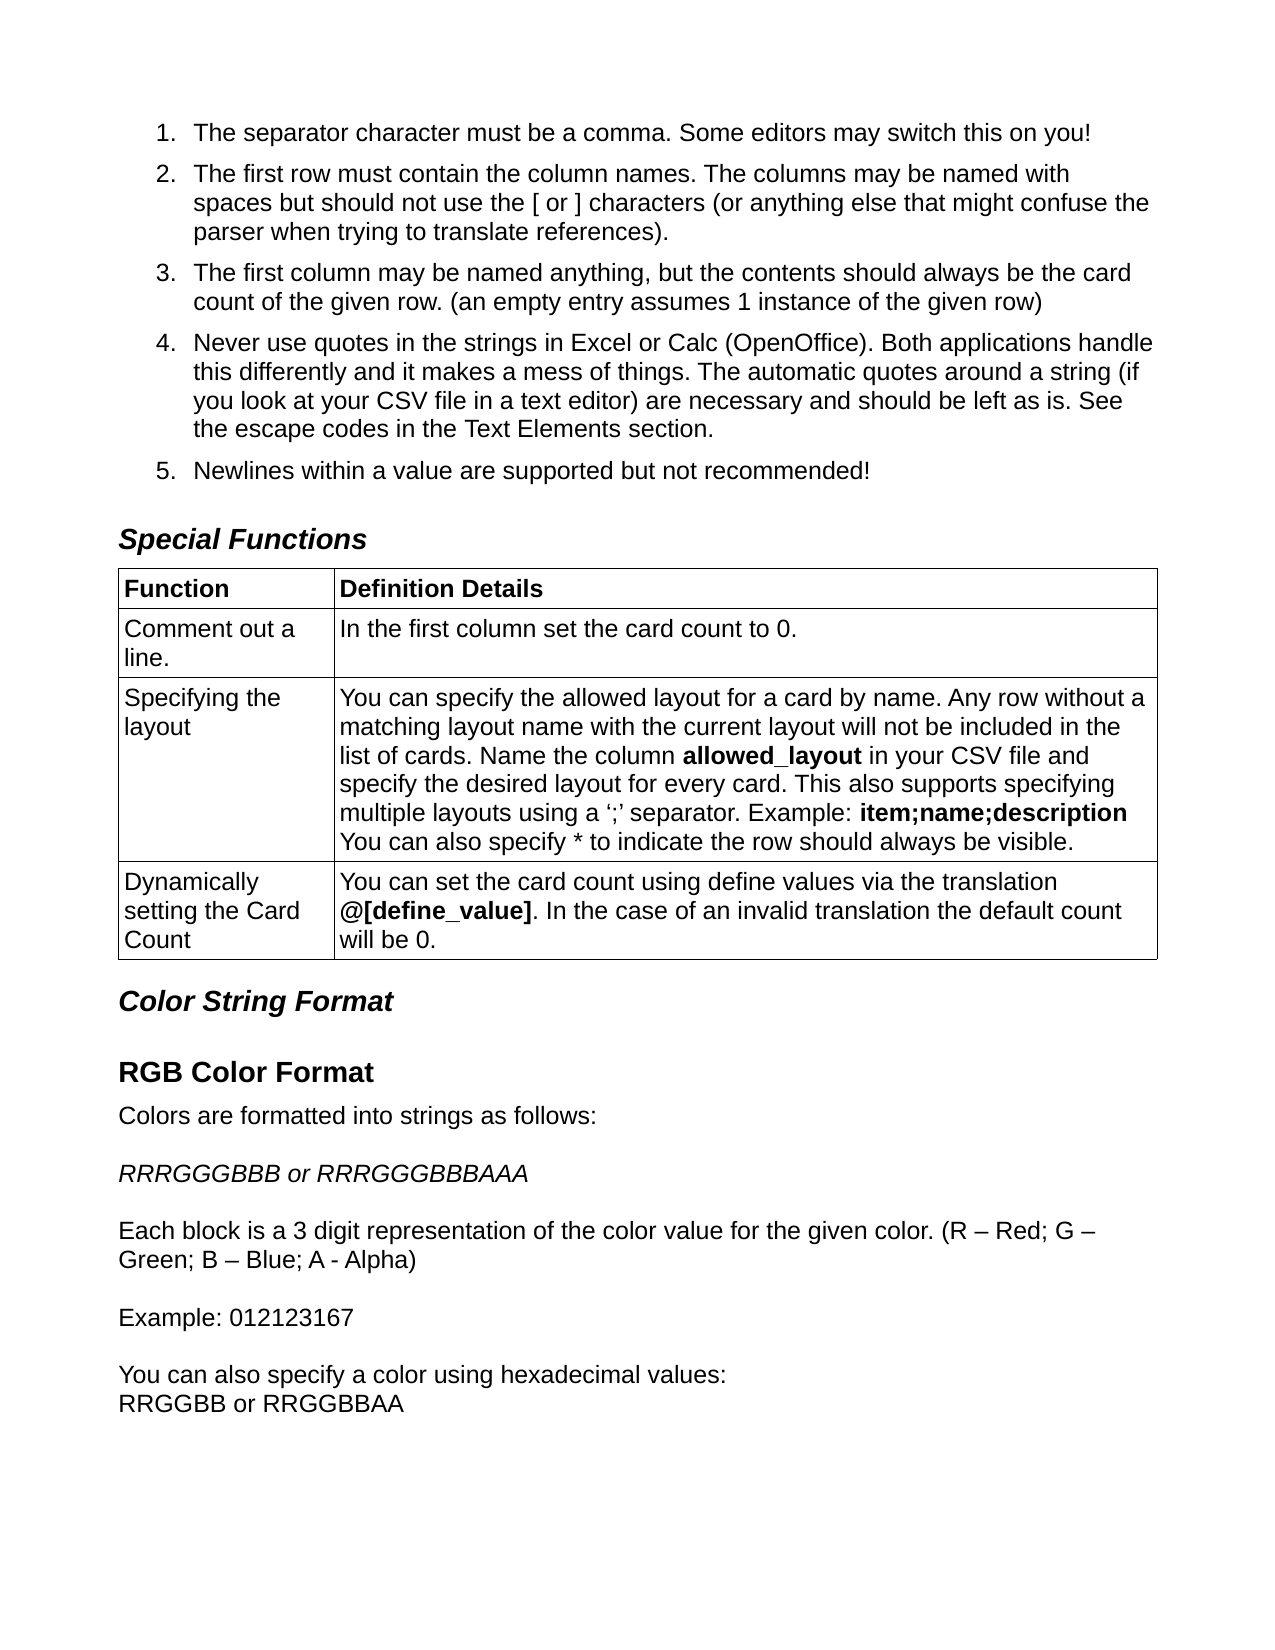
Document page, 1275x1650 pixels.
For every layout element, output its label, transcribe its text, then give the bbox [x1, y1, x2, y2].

table_header Function [119, 569, 334, 608]
table_cell Specifying the layout [119, 678, 334, 861]
list The first column may be named anything, but the contents should always be the card count of the given row. (an empty entry assumes 1 instance of the given row) [156, 258, 1157, 316]
text Colors are formatted into strings as follows: [118, 1101, 1157, 1130]
table_cell You can set the card count using define values via the translation @[define_value]. In the case of an invalid translation the default count will be 0. [335, 862, 1157, 959]
subtitle RGB Color Format [118, 1055, 1157, 1089]
subtitle Special Functions [118, 522, 1157, 555]
list The separator character must be a comma. Some editors may switch this on you! [156, 118, 1157, 147]
table_header Definition Details [335, 569, 1157, 608]
subtitle Color String Format [118, 984, 1157, 1018]
text Example: 012123167 [118, 1303, 1157, 1331]
table_cell In the first column set the card count to 0. [335, 609, 1157, 677]
text RRGGBB or RRGGBBAA [118, 1389, 1157, 1418]
text Each block is a 3 digit representation of the color value for the given color. (R – Red; G – Green; B – Blue; A - Alpha) [118, 1216, 1157, 1274]
table_cell You can specify the allowed layout for a card by name. Any row without a matching layout name with the current layout will not be included in the list of cards. Name the column allowed_layout in your CSV file and specify the desired layout for every card. This also supports specifying multiple layouts using a ‘;’ separator. Example: item;name;description You can also specify * to indicate the row should always be visible. [335, 678, 1157, 861]
list Newlines within a value are supported but not recommended! [156, 456, 1157, 484]
list Never use quotes in the strings in Excel or Calc (OpenOffice). Both applications handle this differently and it makes a mess of things. The automatic quotes around a string (if you look at your CSV file in a text editor) are necessary and should be left as is. See the escape codes in the Text Elements section. [156, 328, 1157, 443]
table_cell Dynamically setting the Card Count [119, 862, 334, 959]
list The first row must contain the column names. The columns may be named with spaces but should not use the [ or ] characters (or anything else that might confuse the parser when trying to translate references). [156, 159, 1157, 246]
table_cell Comment out a line. [119, 609, 334, 677]
text RRRGGGBBB or RRRGGGBBBAAA [118, 1159, 1157, 1188]
text You can also specify a color using hexadecimal values: [118, 1360, 1157, 1389]
